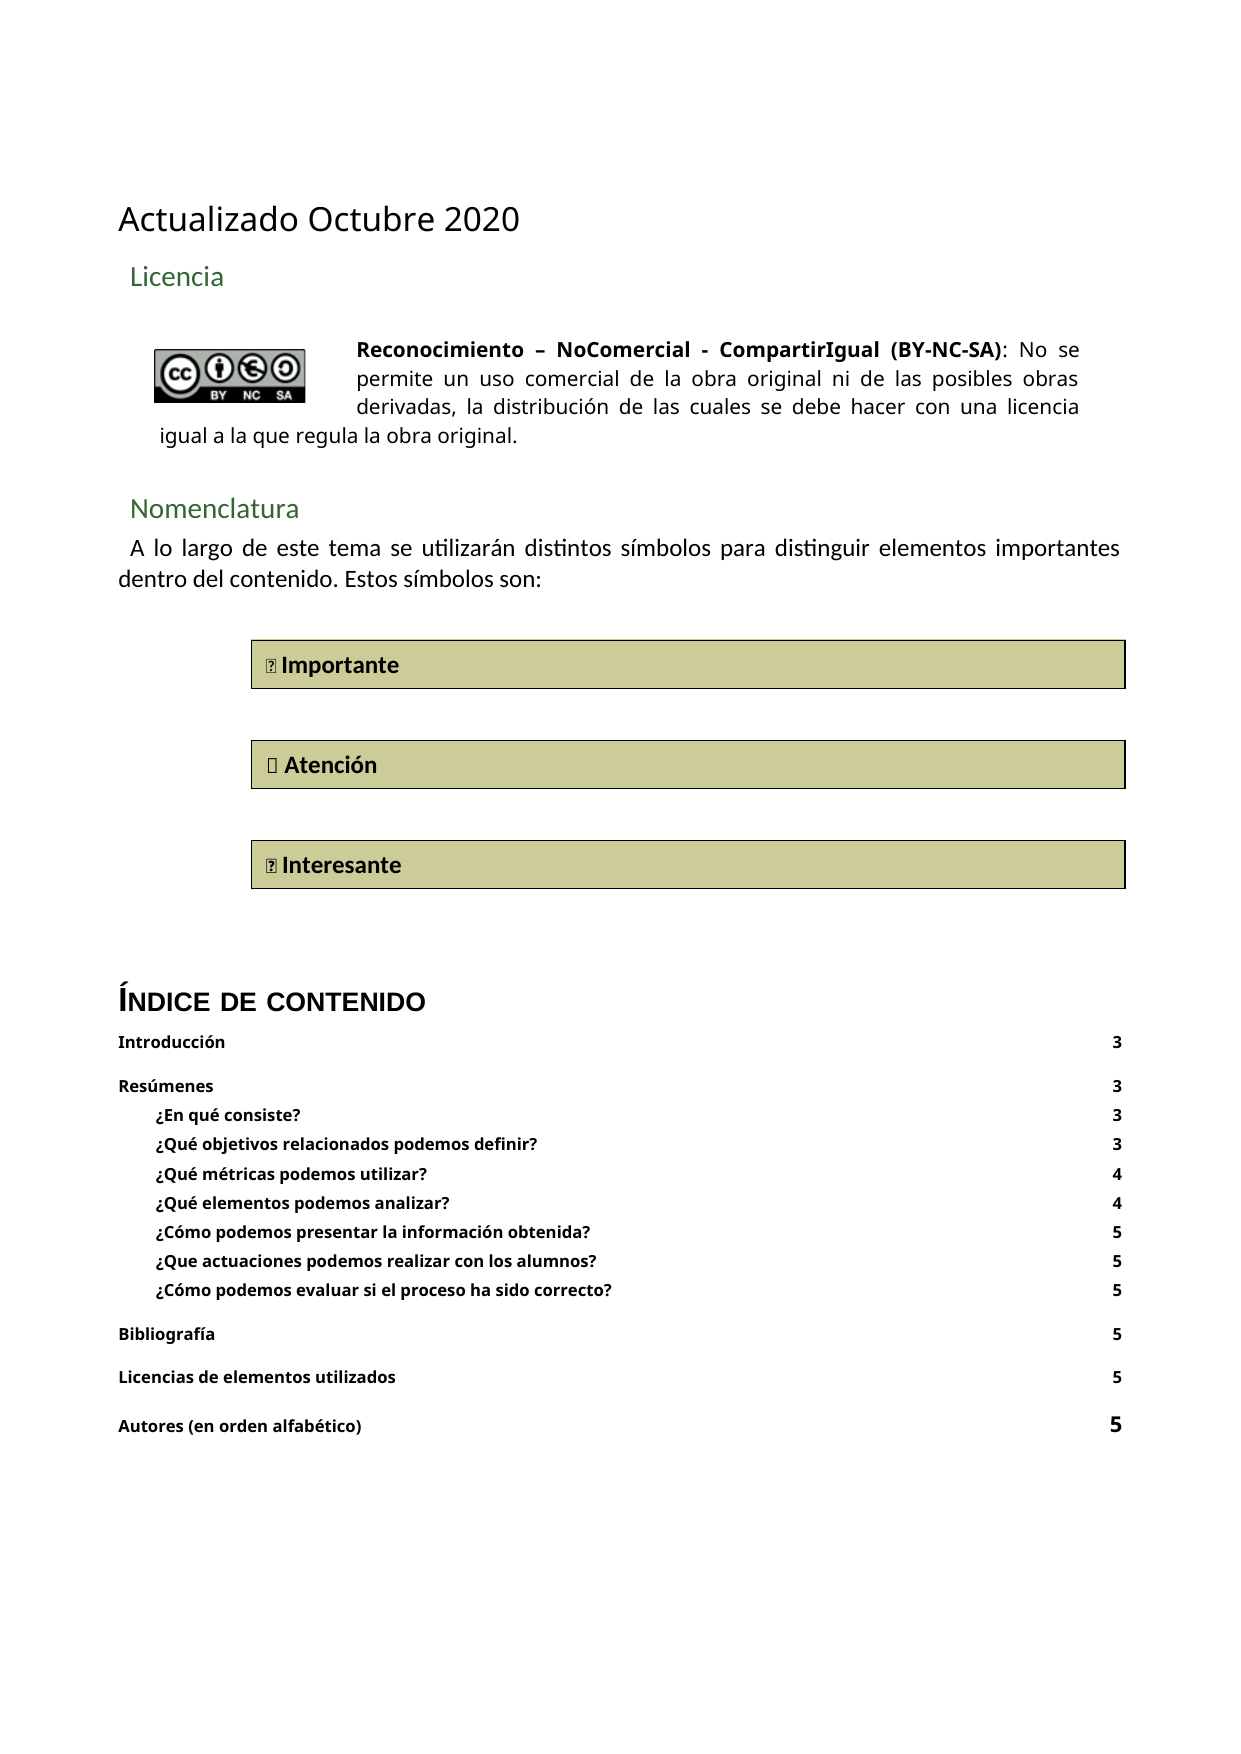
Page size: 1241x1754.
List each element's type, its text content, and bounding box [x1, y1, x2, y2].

text Resúmenes 3 [118, 1074, 1122, 1097]
text Licencias de elementos utilizados 5 [118, 1366, 1122, 1388]
text Índice de contenido [118, 980, 1122, 1018]
text ¿Qué elementos podemos analizar? 4 [156, 1191, 1122, 1214]
text ¿Cómo podemos evaluar si el proceso ha sido correcto? 5 [156, 1279, 1122, 1301]
text 💬 Interesante [252, 841, 1124, 888]
text Licencia [118, 258, 1122, 294]
text Nomenclatura [118, 491, 1122, 526]
text Bibliografía 5 [118, 1322, 1122, 1345]
text ¿Cómo podemos presentar la información obtenida? 5 [156, 1220, 1122, 1243]
text ¿Qué objetivos relacionados podemos definir? 3 [156, 1133, 1122, 1156]
text ¿Qué métricas podemos utilizar? 4 [156, 1162, 1122, 1185]
text Actualizado Octubre 2020 [118, 196, 1122, 241]
text 📖 Importante [252, 641, 1124, 688]
text Introducción 3 [118, 1031, 1122, 1054]
text A lo largo de este tema se utilizarán distintos símbolos para distinguir elementos importantes dentro del contenido. Estos símbolos son: [118, 533, 1122, 594]
text ¿En qué consiste? 3 [156, 1104, 1122, 1126]
text ¿Que actuaciones podemos realizar con los alumnos? 5 [156, 1249, 1122, 1272]
text ❕ Atención [252, 741, 1124, 788]
text Autores (en orden alfabético) 5 [118, 1409, 1122, 1439]
text Reconocimiento – NoComercial - CompartirIgual (BY-NC-SA): No se permite un uso comercial de la obra original ni de las posibles obras derivadas, la distribución de las cuales se debe hacer con una licencia igual a la que regula la obra original. [159, 335, 1080, 449]
picture [154, 349, 306, 403]
